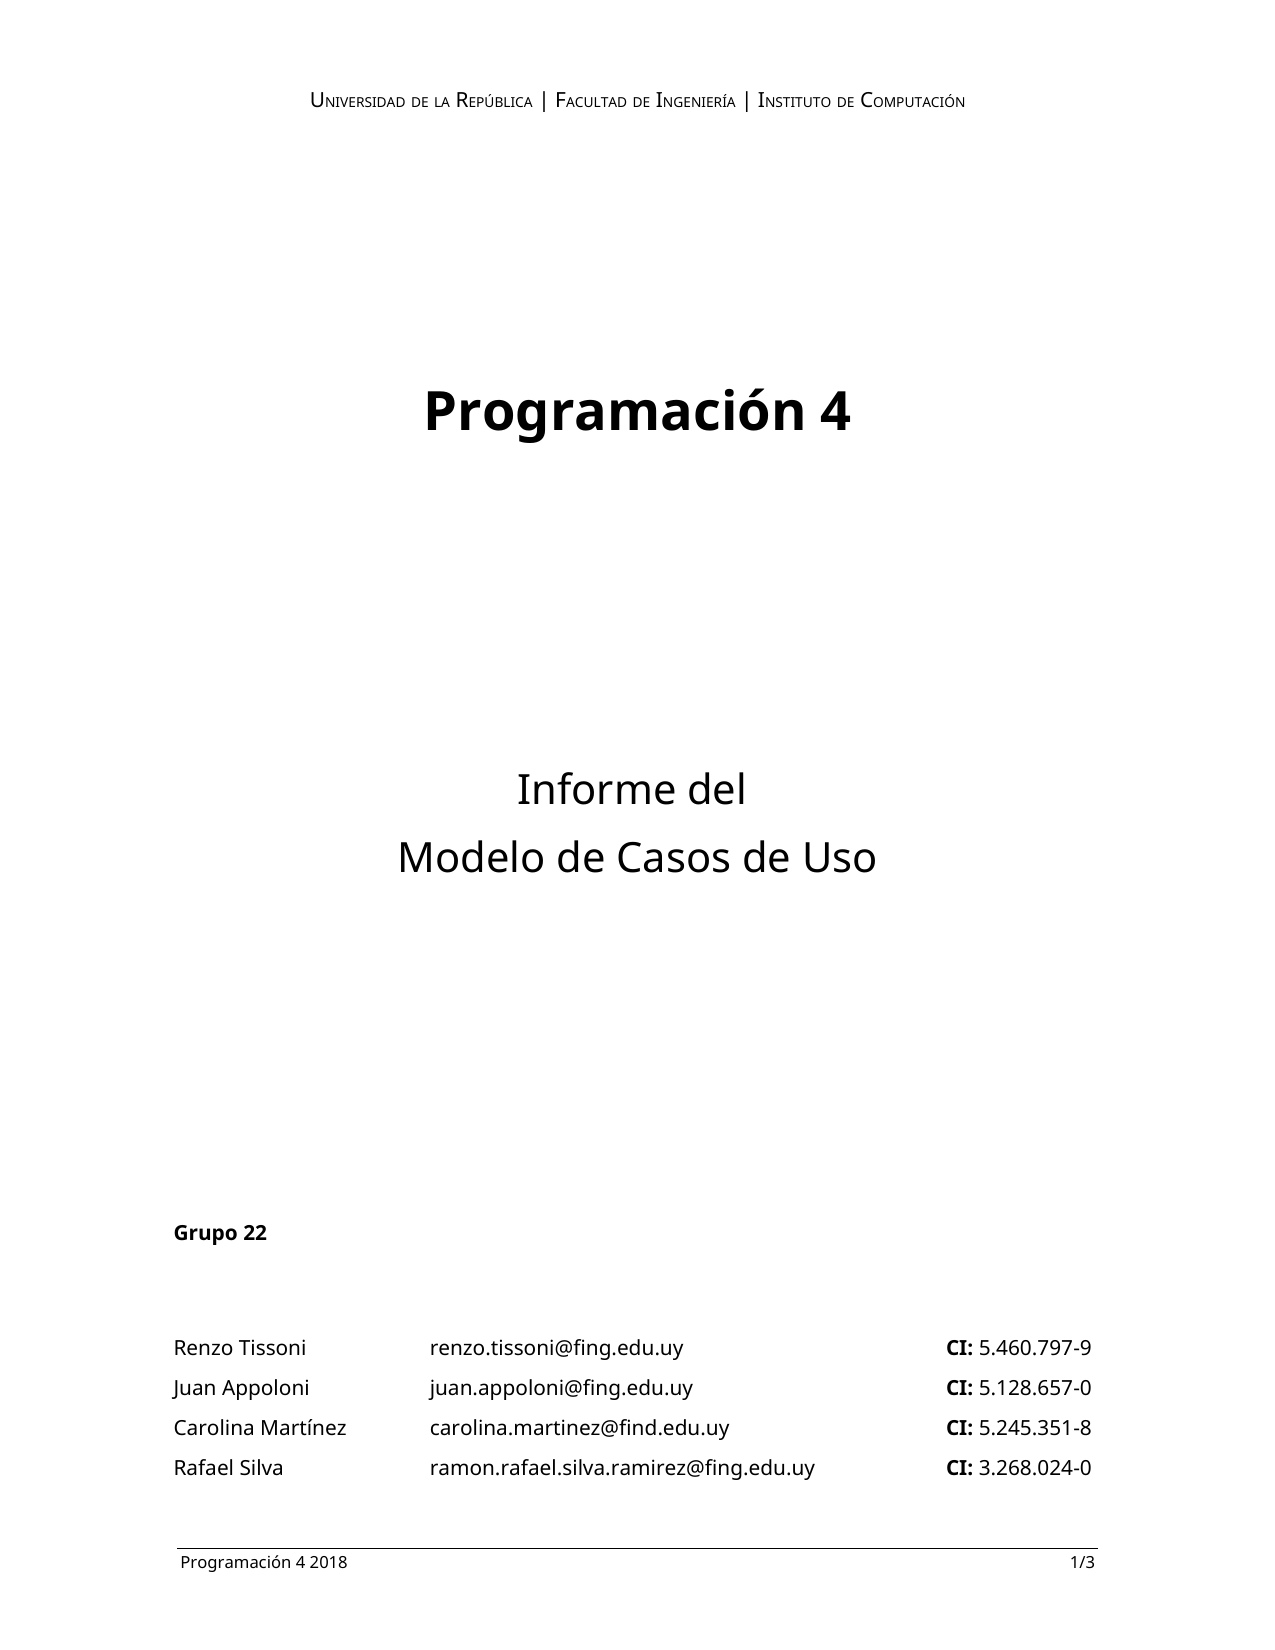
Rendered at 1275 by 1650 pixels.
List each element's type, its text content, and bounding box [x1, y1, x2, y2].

table_cell juan.appoloni@fing.edu.uy [422, 1361, 849, 1402]
table_cell CI: 5.128.657-0 [849, 1361, 1099, 1402]
table_cell [422, 1281, 849, 1321]
table_cell renzo.tissoni@fing.edu.uy [422, 1321, 849, 1361]
table_cell CI: 5.245.351-8 [849, 1402, 1099, 1442]
table_cell Renzo Tissoni [166, 1321, 422, 1361]
table_header Grupo 22 [166, 1207, 1099, 1247]
text Informe del [177, 760, 1098, 816]
table_cell [849, 1281, 1099, 1321]
table_cell CI: 5.460.797-9 [849, 1321, 1099, 1361]
text Modelo de Casos de Uso [177, 828, 1098, 885]
text Programación 4 [177, 372, 1098, 446]
table_cell ramon.rafael.silva.ramirez@fing.edu.uy [422, 1442, 849, 1482]
table_cell Juan Appoloni [166, 1361, 422, 1402]
table_cell carolina.martinez@find.edu.uy [422, 1402, 849, 1442]
table_cell CI: 3.268.024-0 [849, 1442, 1099, 1482]
table_cell Carolina Martínez [166, 1402, 422, 1442]
table_cell [166, 1281, 422, 1321]
table_cell [166, 1247, 1099, 1281]
table_cell Rafael Silva [166, 1442, 422, 1482]
